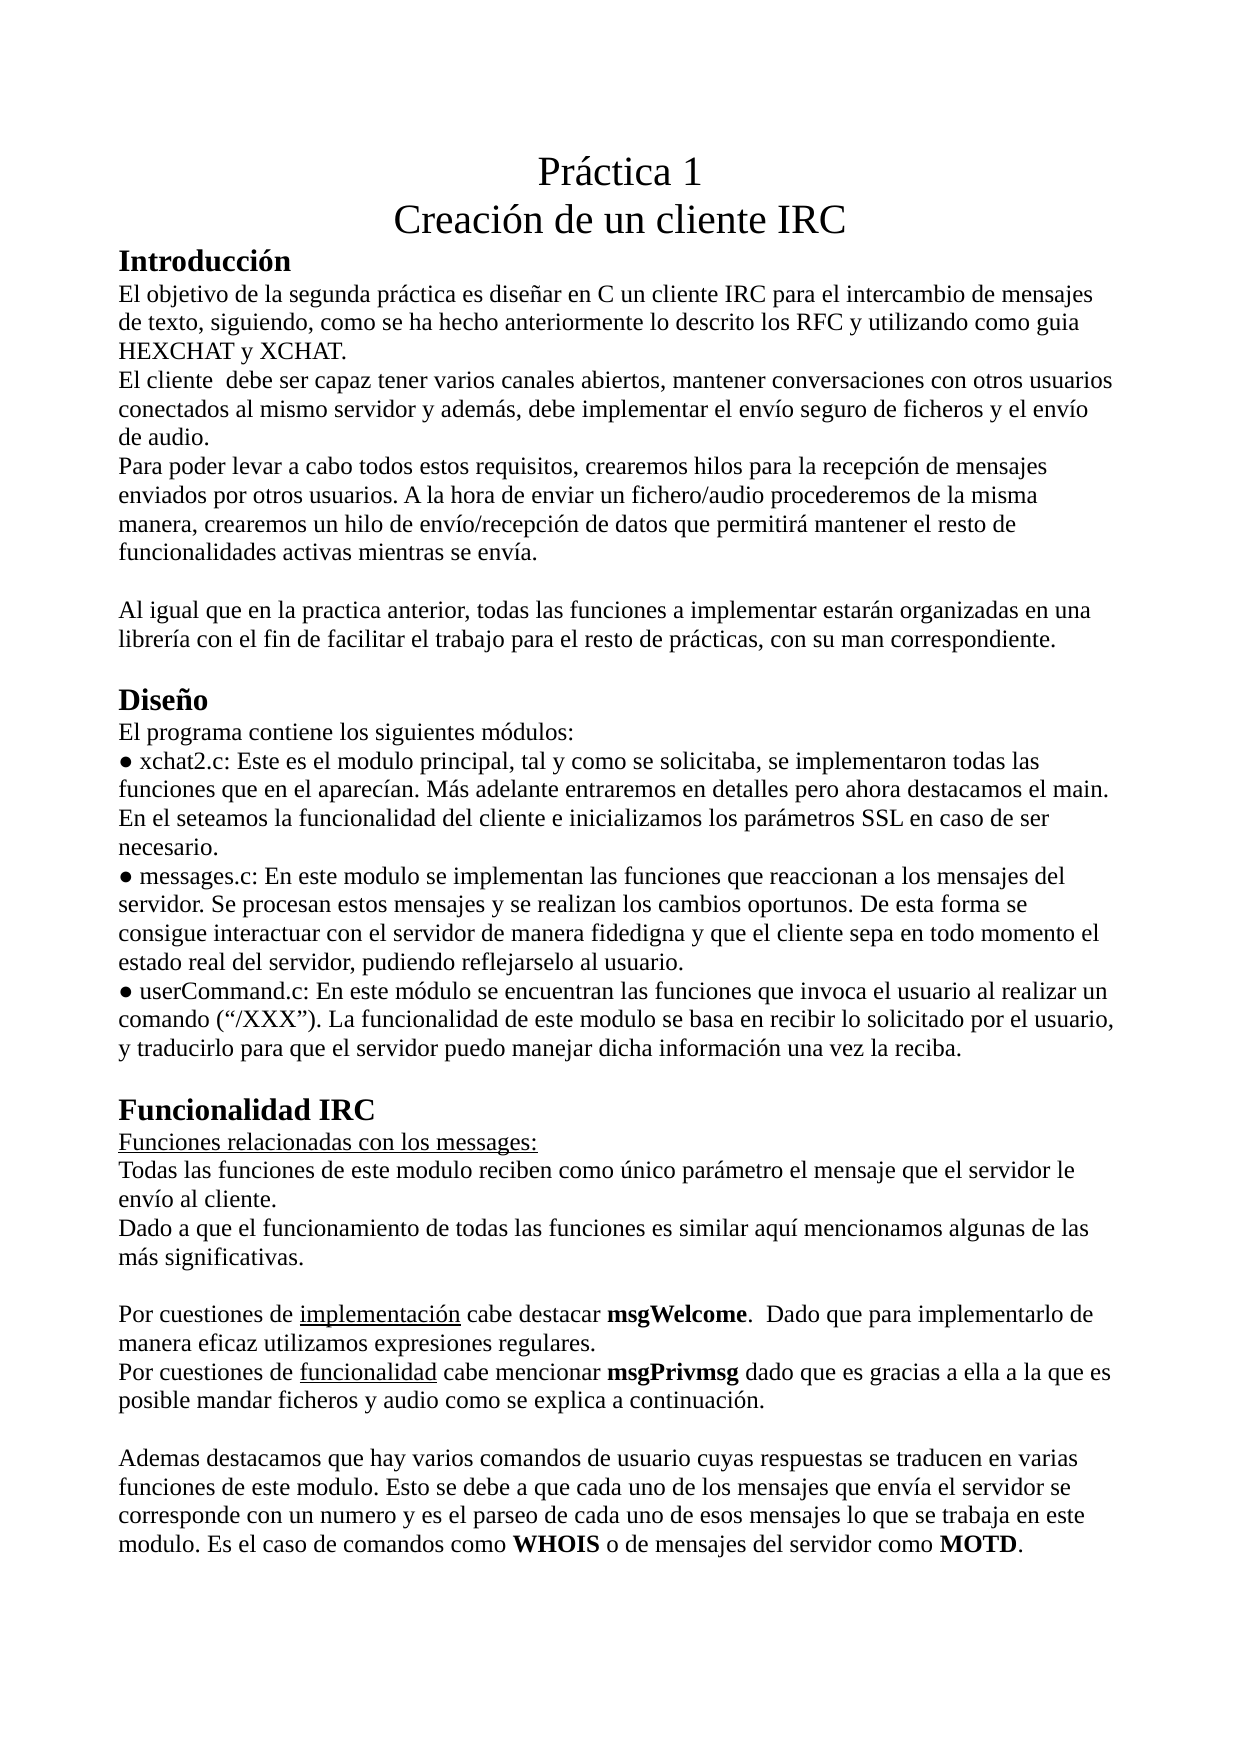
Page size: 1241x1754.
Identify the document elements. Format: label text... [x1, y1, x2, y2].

text Al igual que en la practica anterior, todas las funciones a implementar estarán organizadas en una librería con el fin de facilitar el trabajo para el resto de prácticas, con su man correspondiente. [118, 595, 1122, 652]
text Para poder levar a cabo todos estos requisitos, crearemos hilos para la recepción de mensajes enviados por otros usuarios. A la hora de enviar un fichero/audio procederemos de la misma manera, crearemos un hilo de envío/recepción de datos que permitirá mantener el resto de funcionalidades activas mientras se envía. [118, 451, 1122, 566]
text Práctica 1 [118, 147, 1122, 195]
text El cliente debe ser capaz tener varios canales abiertos, mantener conversaciones con otros usuarios conectados al mismo servidor y además, debe implementar el envío seguro de ficheros y el envío de audio. [118, 365, 1122, 451]
text Todas las funciones de este modulo reciben como único parámetro el mensaje que el servidor le envío al cliente. [118, 1156, 1122, 1213]
text Diseño [118, 681, 1122, 717]
text Por cuestiones de funcionalidad cabe mencionar msgPrivmsg dado que es gracias a ella a la que es posible mandar ficheros y audio como se explica a continuación. [118, 1357, 1122, 1414]
text El programa contiene los siguientes módulos: [118, 717, 1122, 746]
text Dado a que el funcionamiento de todas las funciones es similar aquí mencionamos algunas de las más significativas. [118, 1213, 1122, 1271]
text Introducción [118, 243, 1122, 279]
text ● messages.c: En este modulo se implementan las funciones que reaccionan a los mensajes del servidor. Se procesan estos mensajes y se realizan los cambios oportunos. De esta forma se consigue interactuar con el servidor de manera fidedigna y que el cliente sepa en todo momento el estado real del servidor, pudiendo reflejarselo al usuario. [118, 861, 1122, 976]
text Ademas destacamos que hay varios comandos de usuario cuyas respuestas se traducen en varias funciones de este modulo. Esto se debe a que cada uno de los mensajes que envía el servidor se corresponde con un numero y es el parseo de cada uno de esos mensajes lo que se trabaja en este modulo. Es el caso de comandos como WHOIS o de mensajes del servidor como MOTD. [118, 1443, 1122, 1558]
text Por cuestiones de implementación cabe destacar msgWelcome. Dado que para implementarlo de manera eficaz utilizamos expresiones regulares. [118, 1299, 1122, 1357]
text ● userCommand.c: En este módulo se encuentran las funciones que invoca el usuario al realizar un comando (“/XXX”). La funcionalidad de este modulo se basa en recibir lo solicitado por el usuario, y traducirlo para que el servidor puedo manejar dicha información una vez la reciba. [118, 976, 1122, 1062]
text Creación de un cliente IRC [118, 195, 1122, 243]
text Funcionalidad IRC [118, 1091, 1122, 1127]
text Funciones relacionadas con los messages: [118, 1127, 1122, 1156]
text El objetivo de la segunda práctica es diseñar en C un cliente IRC para el intercambio de mensajes de texto, siguiendo, como se ha hecho anteriormente lo descrito los RFC y utilizando como guia HEXCHAT y XCHAT. [118, 279, 1122, 365]
text ● xchat2.c: Este es el modulo principal, tal y como se solicitaba, se implementaron todas las funciones que en el aparecían. Más adelante entraremos en detalles pero ahora destacamos el main. En el seteamos la funcionalidad del cliente e inicializamos los parámetros SSL en caso de ser necesario. [118, 746, 1122, 861]
